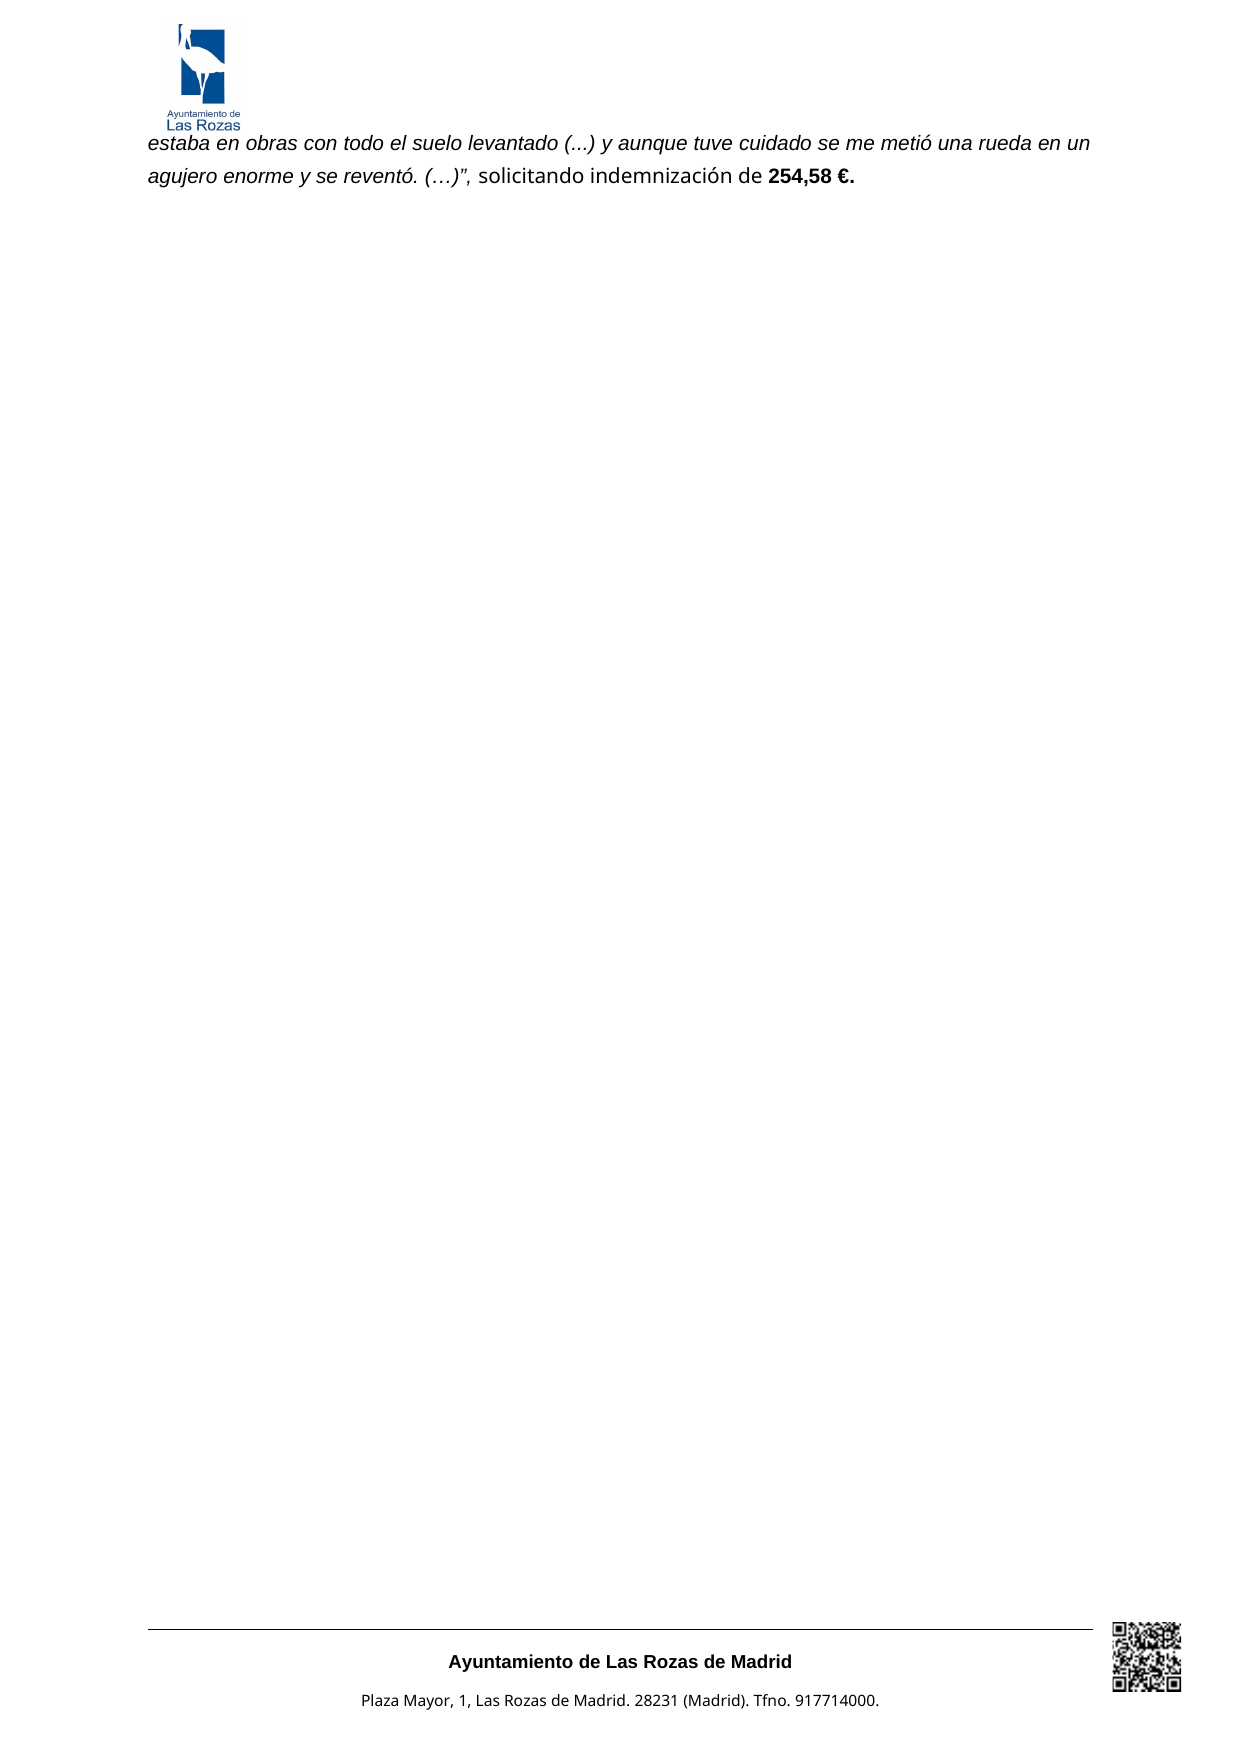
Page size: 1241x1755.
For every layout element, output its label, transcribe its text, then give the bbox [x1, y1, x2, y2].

text estaba en obras con todo el suelo levantado (...) y aunque tuve cuidado se me metió una rueda en un agujero enorme y se reventó. (…)”, solicitando indemnización de 254,58 €. [148, 131, 1093, 189]
